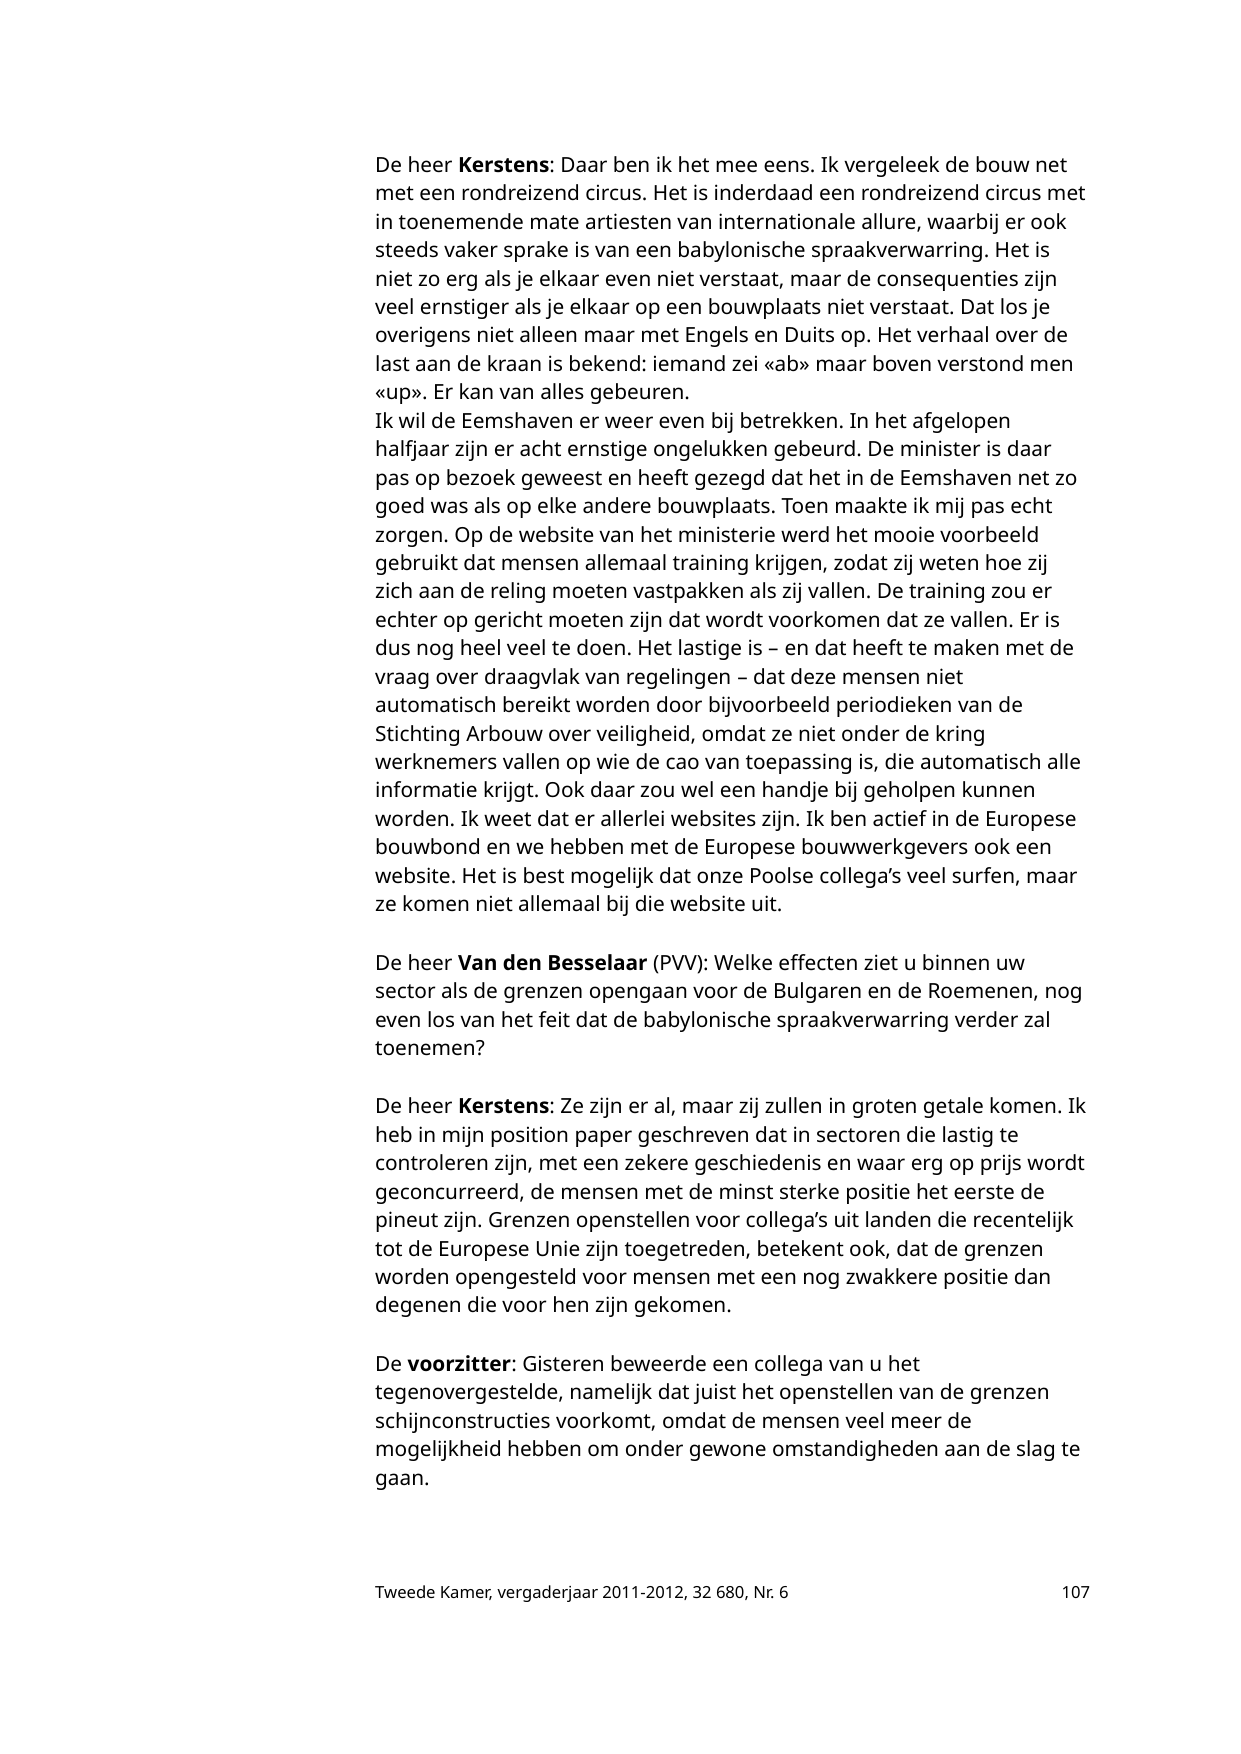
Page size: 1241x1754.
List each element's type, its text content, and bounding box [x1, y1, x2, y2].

text De heer Kerstens: Daar ben ik het mee eens. Ik vergeleek de bouw net met een rondreizend circus. Het is inderdaad een rondreizend circus met in toenemende mate artiesten van internationale allure, waarbij er ook steeds vaker sprake is van een babylonische spraakverwarring. Het is niet zo erg als je elkaar even niet verstaat, maar de consequenties zijn veel ernstiger als je elkaar op een bouwplaats niet verstaat. Dat los je overigens niet alleen maar met Engels en Duits op. Het verhaal over de last aan de kraan is bekend: iemand zei «ab» maar boven verstond men «up». Er kan van alles gebeuren. [375, 150, 1090, 406]
text De heer Van den Besselaar (PVV): Welke effecten ziet u binnen uw sector als de grenzen opengaan voor de Bulgaren en de Roemenen, nog even los van het feit dat de babylonische spraakverwarring verder zal toenemen? [375, 948, 1090, 1062]
text De heer Kerstens: Ze zijn er al, maar zij zullen in groten getale komen. Ik heb in mijn position paper geschreven dat in sectoren die lastig te controleren zijn, met een zekere geschiedenis en waar erg op prijs wordt geconcurreerd, de mensen met de minst sterke positie het eerste de pineut zijn. Grenzen openstellen voor collega’s uit landen die recentelijk tot de Europese Unie zijn toegetreden, betekent ook, dat de grenzen worden opengesteld voor mensen met een nog zwakkere positie dan degenen die voor hen zijn gekomen. [375, 1092, 1090, 1319]
text Ik wil de Eemshaven er weer even bij betrekken. In het afgelopen halfjaar zijn er acht ernstige ongelukken gebeurd. De minister is daar pas op bezoek geweest en heeft gezegd dat het in de Eemshaven net zo goed was als op elke andere bouwplaats. Toen maakte ik mij pas echt zorgen. Op de website van het ministerie werd het mooie voorbeeld gebruikt dat mensen allemaal training krijgen, zodat zij weten hoe zij zich aan de reling moeten vastpakken als zij vallen. De training zou er echter op gericht moeten zijn dat wordt voorkomen dat ze vallen. Er is dus nog heel veel te doen. Het lastige is – en dat heeft te maken met de vraag over draagvlak van regelingen – dat deze mensen niet automatisch bereikt worden door bijvoorbeeld periodieken van de Stichting Arbouw over veiligheid, omdat ze niet onder de kring werknemers vallen op wie de cao van toepassing is, die automatisch alle informatie krijgt. Ook daar zou wel een handje bij geholpen kunnen worden. Ik weet dat er allerlei websites zijn. Ik ben actief in de Europese bouwbond en we hebben met de Europese bouwwerkgevers ook een website. Het is best mogelijk dat onze Poolse collega’s veel surfen, maar ze komen niet allemaal bij die website uit. [375, 406, 1090, 918]
text De voorzitter: Gisteren beweerde een collega van u het tegenovergestelde, namelijk dat juist het openstellen van de grenzen schijnconstructies voorkomt, omdat de mensen veel meer de mogelijkheid hebben om onder gewone omstandigheden aan de slag te gaan. [375, 1349, 1090, 1491]
